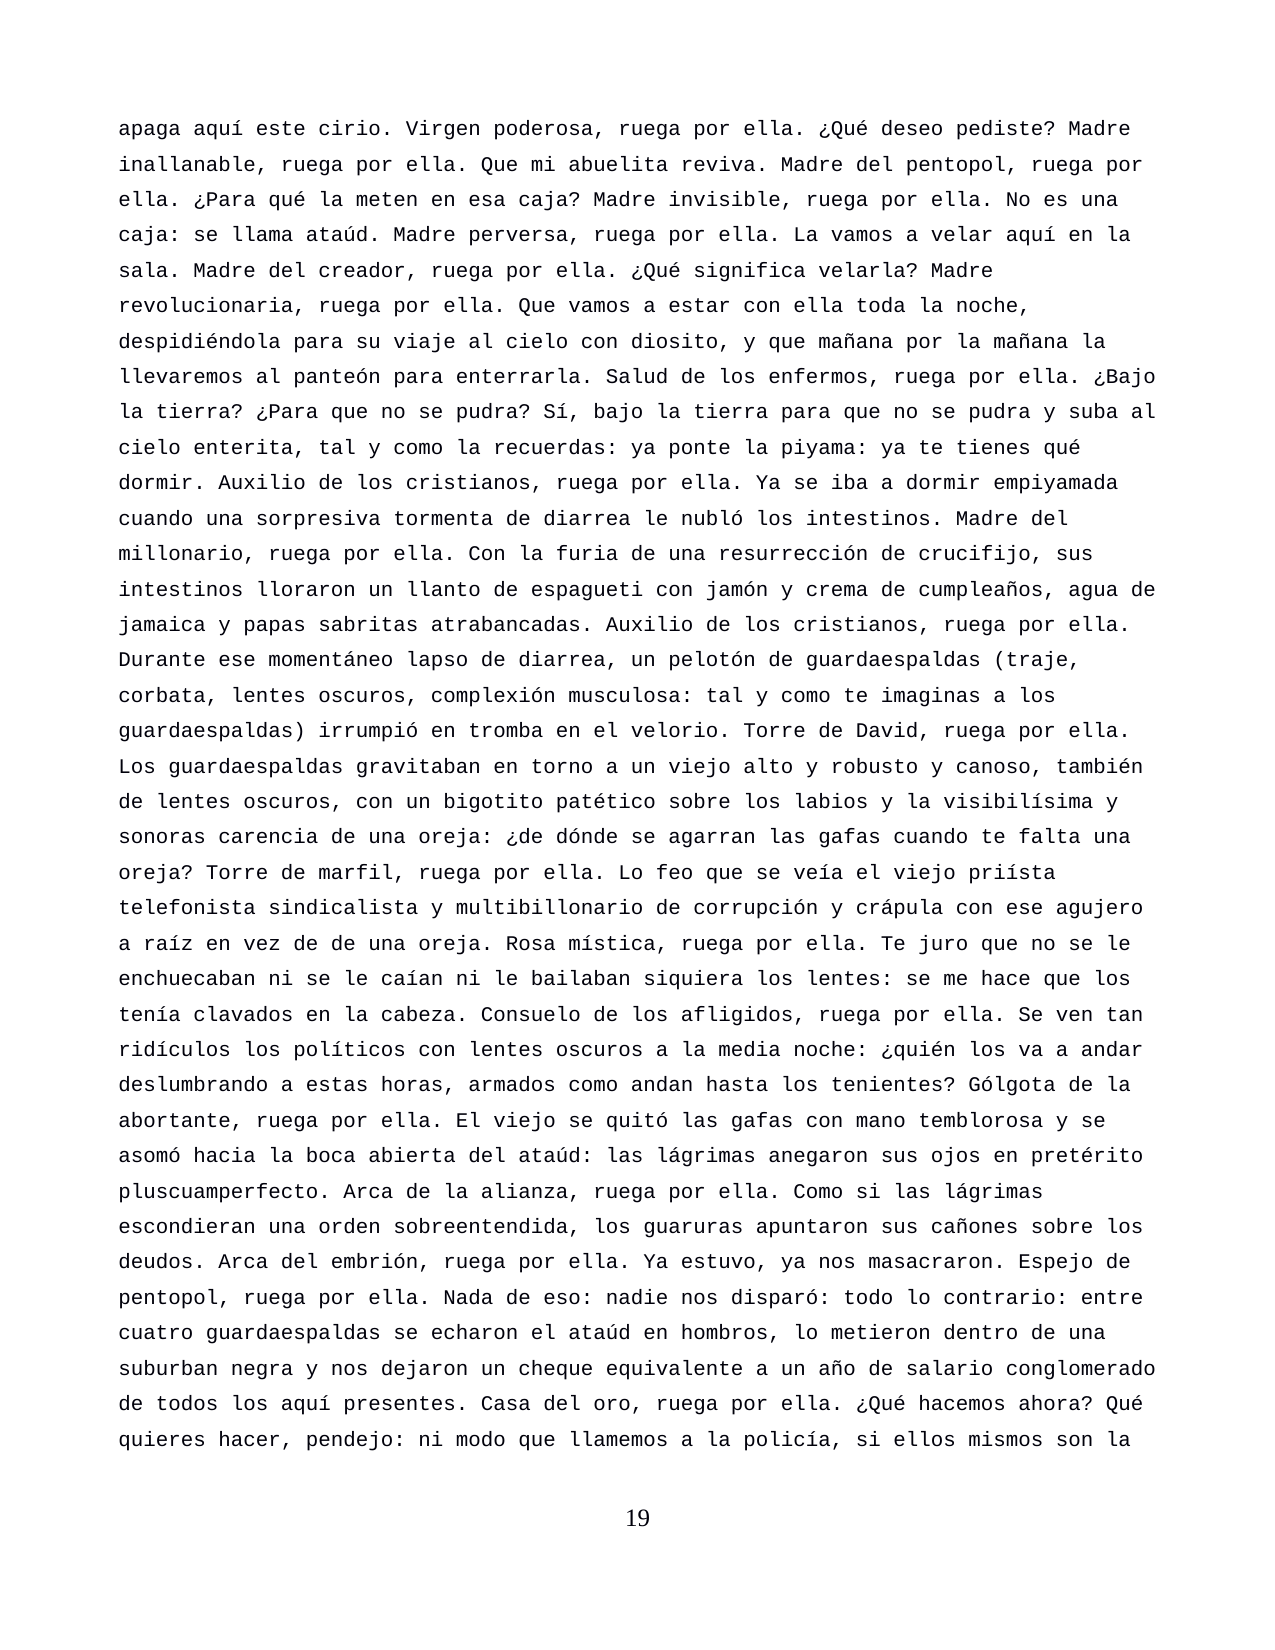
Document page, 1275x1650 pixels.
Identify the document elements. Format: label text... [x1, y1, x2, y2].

text apaga aquí este cirio. Virgen poderosa, ruega por ella. ¿Qué deseo pediste? Madre inallanable, ruega por ella. Que mi abuelita reviva. Madre del pentopol, ruega por ella. ¿Para qué la meten en esa caja? Madre invisible, ruega por ella. No es una caja: se llama ataúd. Madre perversa, ruega por ella. La vamos a velar aquí en la sala. Madre del creador, ruega por ella. ¿Qué significa velarla? Madre revolucionaria, ruega por ella. Que vamos a estar con ella toda la noche, despidiéndola para su viaje al cielo con diosito, y que mañana por la mañana la llevaremos al panteón para enterrarla. Salud de los enfermos, ruega por ella. ¿Bajo la tierra? ¿Para que no se pudra? Sí, bajo la tierra para que no se pudra y suba al cielo enterita, tal y como la recuerdas: ya ponte la piyama: ya te tienes qué dormir. Auxilio de los cristianos, ruega por ella. Ya se iba a dormir empiyamada cuando una sorpresiva tormenta de diarrea le nubló los intestinos. Madre del millonario, ruega por ella. Con la furia de una resurrección de crucifijo, sus intestinos lloraron un llanto de espagueti con jamón y crema de cumpleaños, agua de jamaica y papas sabritas atrabancadas. Auxilio de los cristianos, ruega por ella. Durante ese momentáneo lapso de diarrea, un pelotón de guardaespaldas (traje, corbata, lentes oscuros, complexión musculosa: tal y como te imaginas a los guardaespaldas) irrumpió en tromba en el velorio. Torre de David, ruega por ella. Los guardaespaldas gravitaban en torno a un viejo alto y robusto y canoso, también de lentes oscuros, con un bigotito patético sobre los labios y la visibilísima y sonoras carencia de una oreja: ¿de dónde se agarran las gafas cuando te falta una oreja? Torre de marfil, ruega por ella. Lo feo que se veía el viejo priísta telefonista sindicalista y multibillonario de corrupción y crápula con ese agujero a raíz en vez de de una oreja. Rosa mística, ruega por ella. Te juro que no se le enchuecaban ni se le caían ni le bailaban siquiera los lentes: se me hace que los tenía clavados en la cabeza. Consuelo de los afligidos, ruega por ella. Se ven tan ridículos los políticos con lentes oscuros a la media noche: ¿quién los va a andar deslumbrando a estas horas, armados como andan hasta los tenientes? Gólgota de la abortante, ruega por ella. El viejo se quitó las gafas con mano temblorosa y se asomó hacia la boca abierta del ataúd: las lágrimas anegaron sus ojos en pretérito pluscuamperfecto. Arca de la alianza, ruega por ella. Como si las lágrimas escondieran una orden sobreentendida, los guaruras apuntaron sus cañones sobre los deudos. Arca del embrión, ruega por ella. Ya estuvo, ya nos masacraron. Espejo de pentopol, ruega por ella. Nada de eso: nadie nos disparó: todo lo contrario: entre cuatro guardaespaldas se echaron el ataúd en hombros, lo metieron dentro de una suburban negra y nos dejaron un cheque equivalente a un año de salario conglomerado de todos los aquí presentes. Casa del oro, ruega por ella. ¿Qué hacemos ahora? Qué quieres hacer, pendejo: ni modo que llamemos a la policía, si ellos mismos son la [118, 118, 1157, 1452]
